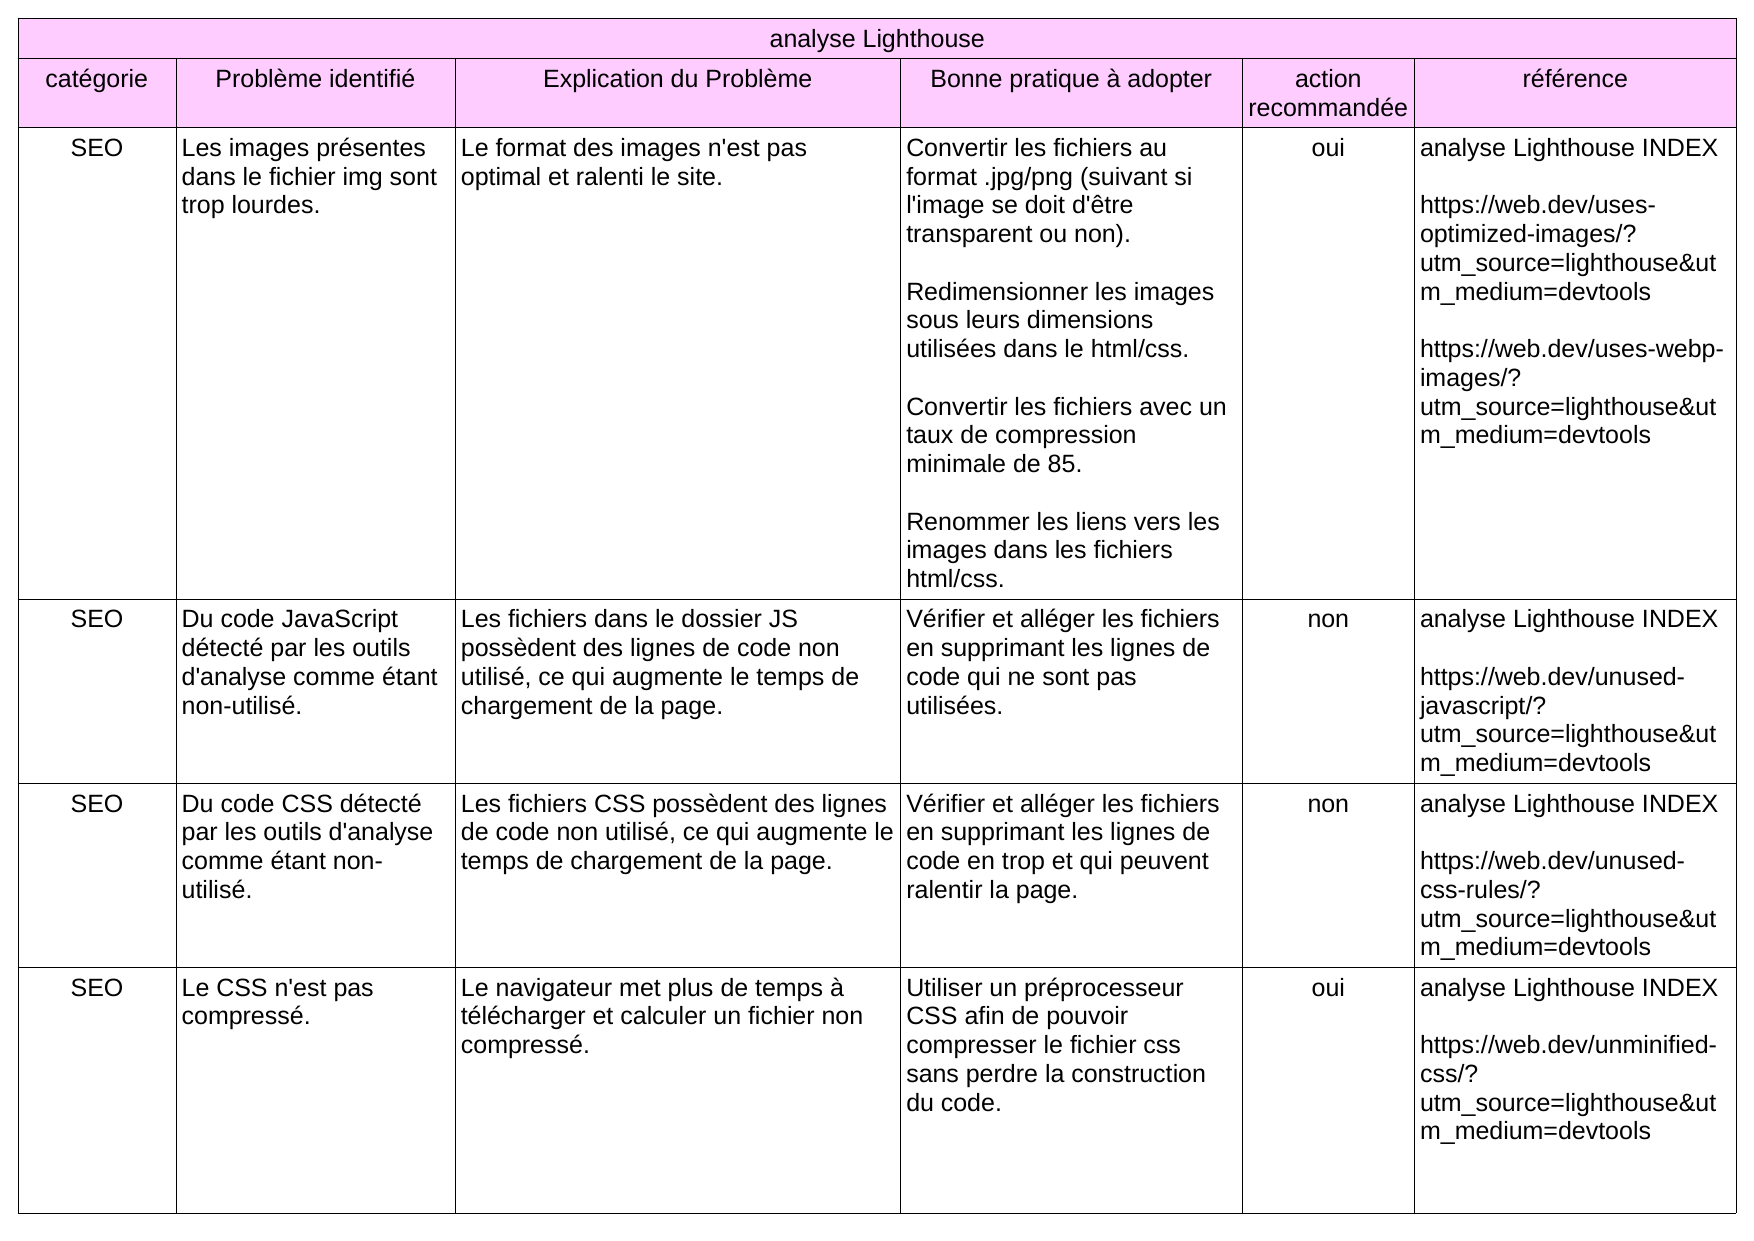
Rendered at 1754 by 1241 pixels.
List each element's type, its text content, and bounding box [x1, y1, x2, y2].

table_cell analyse Lighthouse INDEX https://web.dev/unused-javascript/?utm_source=lighthouse&utm_medium=devtools [1415, 600, 1736, 783]
table_cell analyse Lighthouse [19, 19, 1736, 58]
table_cell analyse Lighthouse INDEX https://web.dev/uses-optimized-images/?utm_source=lighthouse&utm_medium=devtools https://web.dev/uses-webp-images/?utm_source=lighthouse&utm_medium=devtools [1415, 128, 1736, 599]
table_cell Bonne pratique à adopter [901, 59, 1242, 127]
table_cell Les images présentes dans le fichier img sont trop lourdes. [177, 128, 455, 599]
table_cell Le format des images n'est pas optimal et ralenti le site. [456, 128, 900, 599]
table_cell non [1243, 600, 1414, 783]
table_cell analyse Lighthouse INDEX https://web.dev/unminified-css/?utm_source=lighthouse&utm_medium=devtools [1415, 968, 1736, 1213]
table_cell catégorie [19, 59, 176, 127]
table_cell Le CSS n'est pas compressé. [177, 968, 455, 1213]
table_cell Convertir les fichiers au format .jpg/png (suivant si l'image se doit d'être transparent ou non). Redimensionner les images sous leurs dimensions utilisées dans le html/css. Convertir les fichiers avec un taux de compression minimale de 85. Renommer les liens vers les images dans les fichiers html/css. [901, 128, 1242, 599]
table_cell oui [1243, 128, 1414, 599]
table_cell oui [1243, 968, 1414, 1213]
table_cell SEO [19, 128, 176, 599]
table_cell Problème identifié [177, 59, 455, 127]
table_cell Les fichiers dans le dossier JS possèdent des lignes de code non utilisé, ce qui augmente le temps de chargement de la page. [456, 600, 900, 783]
table_cell Les fichiers CSS possèdent des lignes de code non utilisé, ce qui augmente le temps de chargement de la page. [456, 784, 900, 967]
table_cell Explication du Problème [456, 59, 900, 127]
table_cell non [1243, 784, 1414, 967]
table_cell Vérifier et alléger les fichiers en supprimant les lignes de code en trop et qui peuvent ralentir la page. [901, 784, 1242, 967]
table_cell référence [1415, 59, 1736, 127]
table_cell Du code CSS détecté par les outils d'analyse comme étant non-utilisé. [177, 784, 455, 967]
table_cell SEO [19, 600, 176, 783]
table_cell action recommandée [1243, 59, 1414, 127]
table_cell analyse Lighthouse INDEX https://web.dev/unused-css-rules/?utm_source=lighthouse&utm_medium=devtools [1415, 784, 1736, 967]
table_cell Du code JavaScript détecté par les outils d'analyse comme étant non-utilisé. [177, 600, 455, 783]
table_cell SEO [19, 784, 176, 967]
table_cell SEO [19, 968, 176, 1213]
table_cell Le navigateur met plus de temps à télécharger et calculer un fichier non compressé. [456, 968, 900, 1213]
table_cell Utiliser un préprocesseur CSS afin de pouvoir compresser le fichier css sans perdre la construction du code. [901, 968, 1242, 1213]
table_cell Vérifier et alléger les fichiers en supprimant les lignes de code qui ne sont pas utilisées. [901, 600, 1242, 783]
